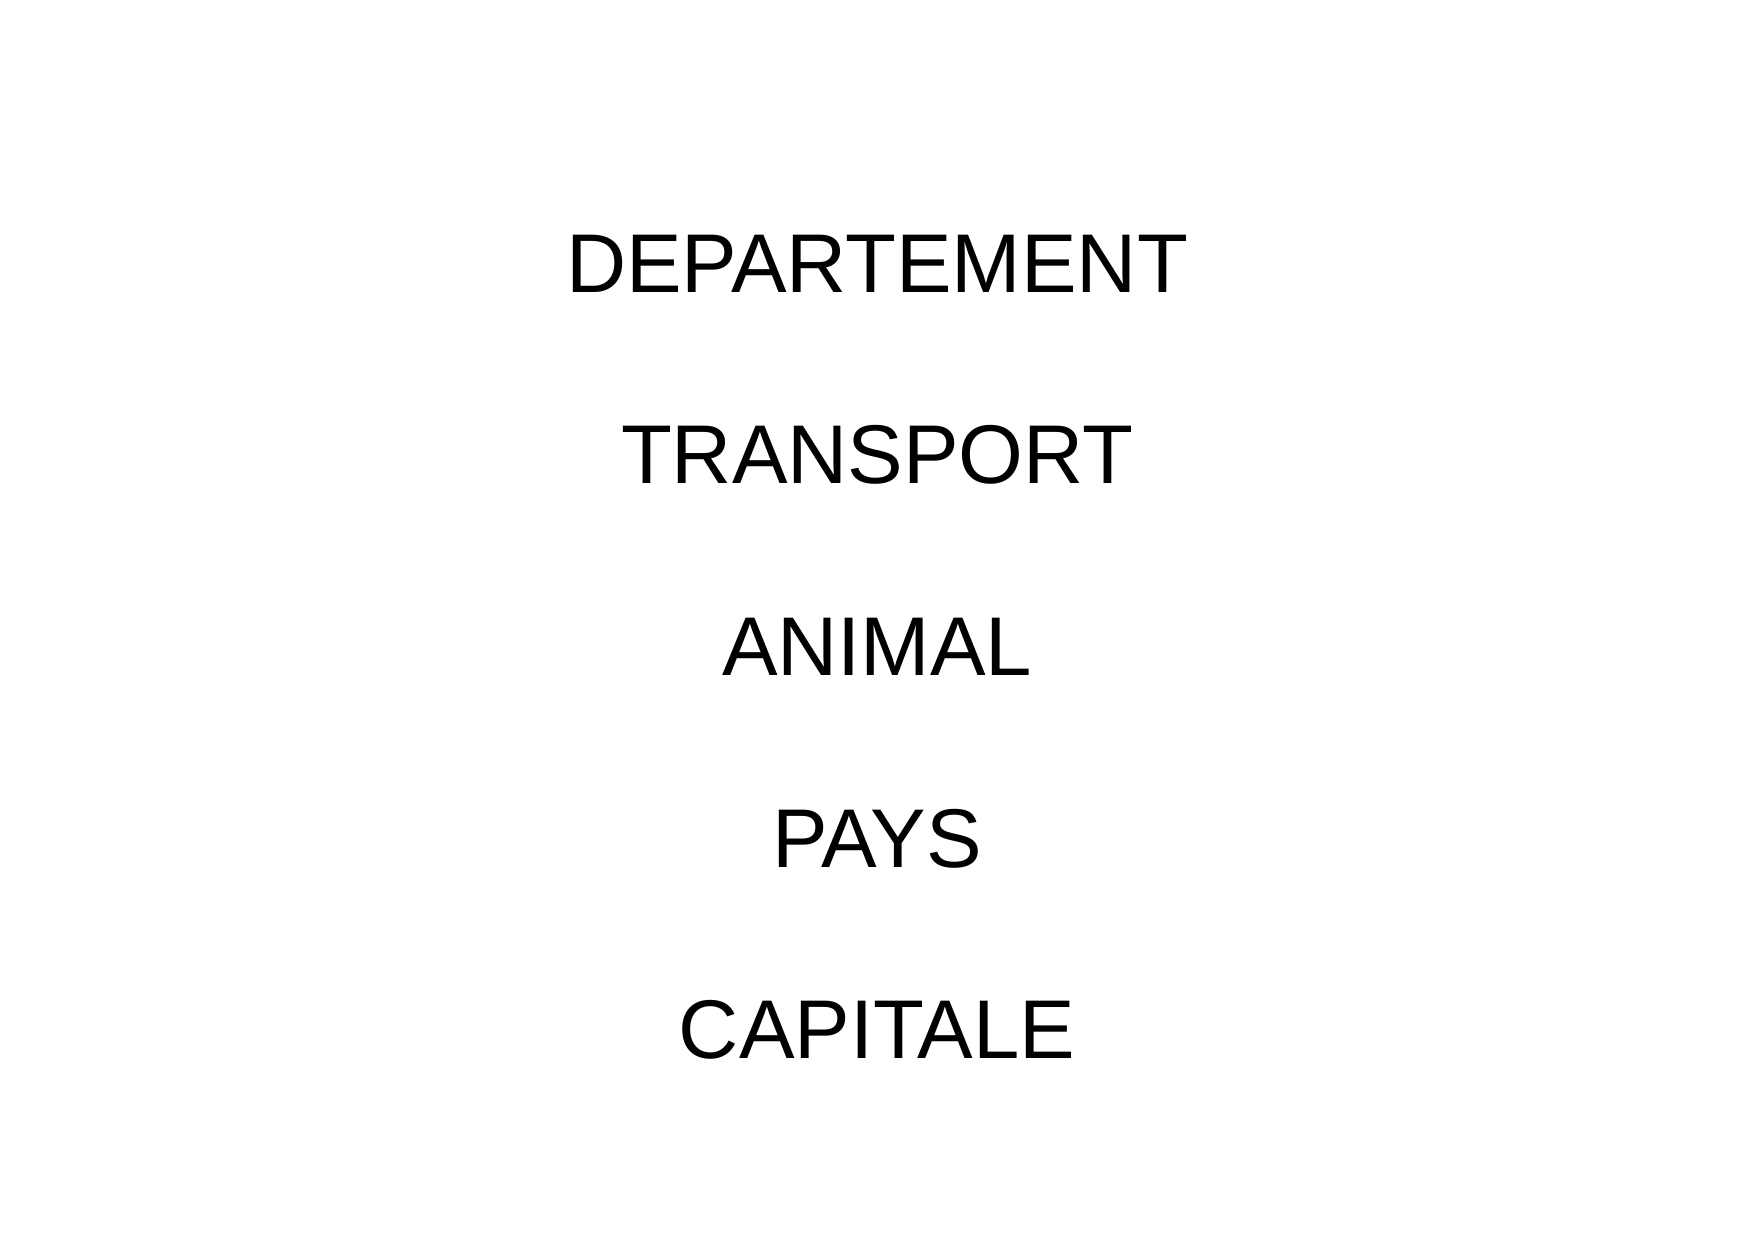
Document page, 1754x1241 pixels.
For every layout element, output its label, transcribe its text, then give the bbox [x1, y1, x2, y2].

text PAYS [118, 789, 1636, 885]
text DEPARTEMENT [118, 214, 1636, 310]
text TRANSPORT [118, 406, 1636, 501]
text ANIMAL [118, 597, 1636, 693]
text CAPITALE [118, 981, 1636, 1076]
